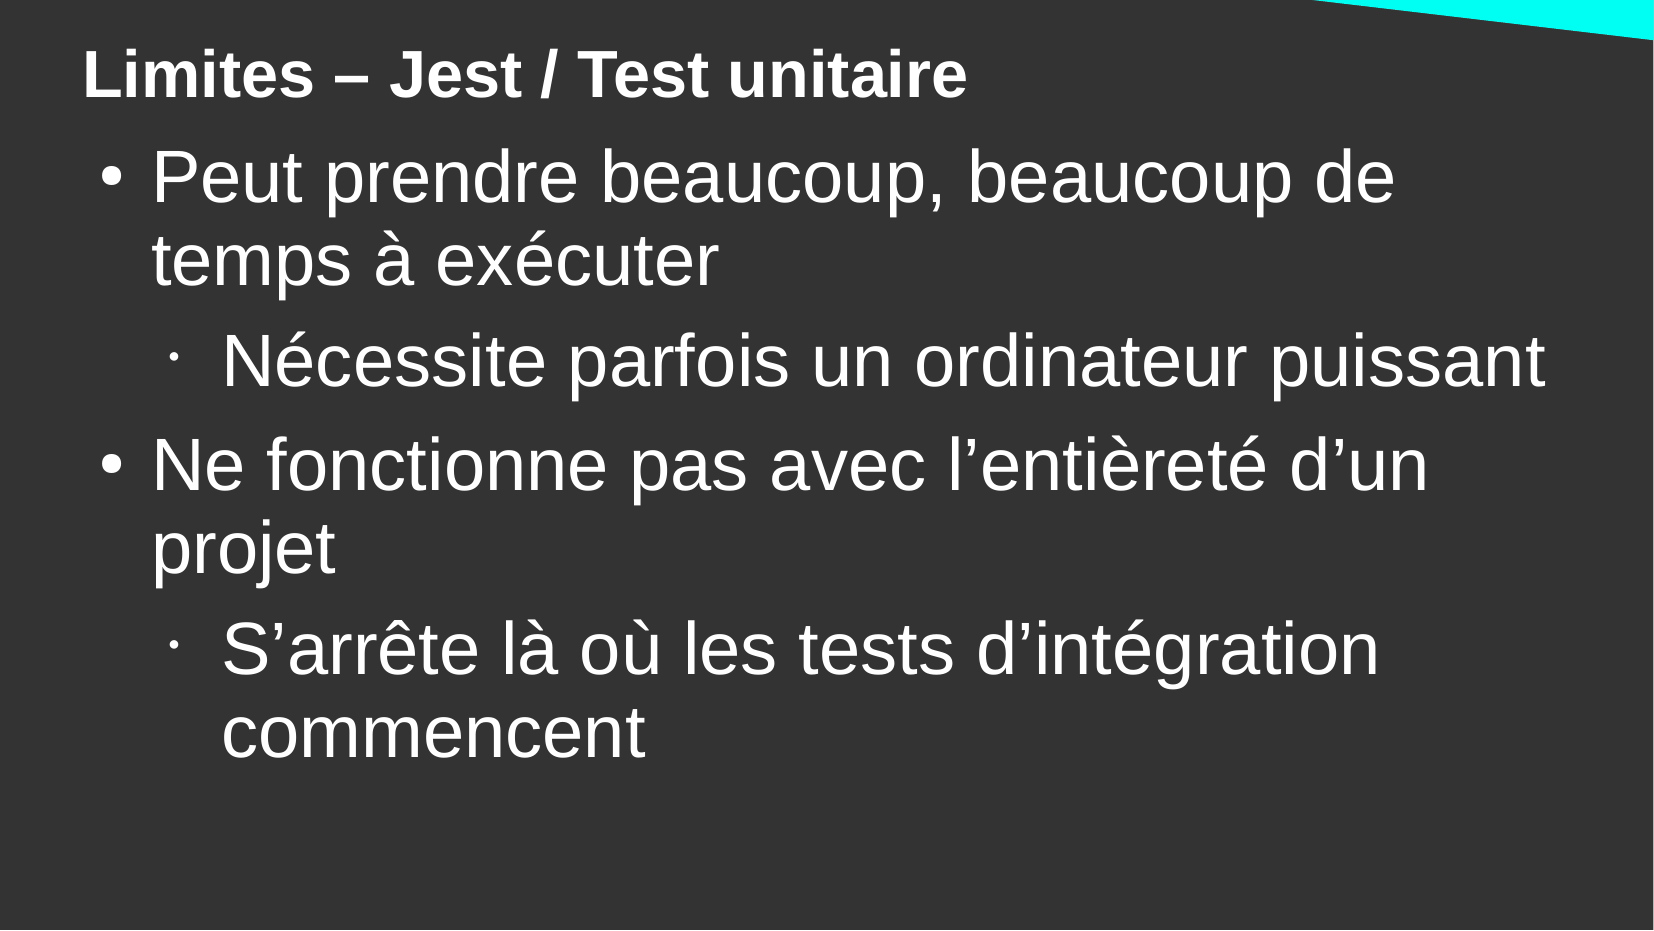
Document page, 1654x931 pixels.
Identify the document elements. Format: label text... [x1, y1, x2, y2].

text_box [1312, 0, 1654, 41]
list Peut prendre beaucoup, beaucoup de temps à exécuter Nécessite parfois un ordinateur puissant Ne fonctionne pas avec l’entièreté d’un projet S’arrête là où les tests d’intégration commencent [80, 135, 1619, 780]
title Limites – Jest / Test unitaire [82, 37, 1571, 112]
